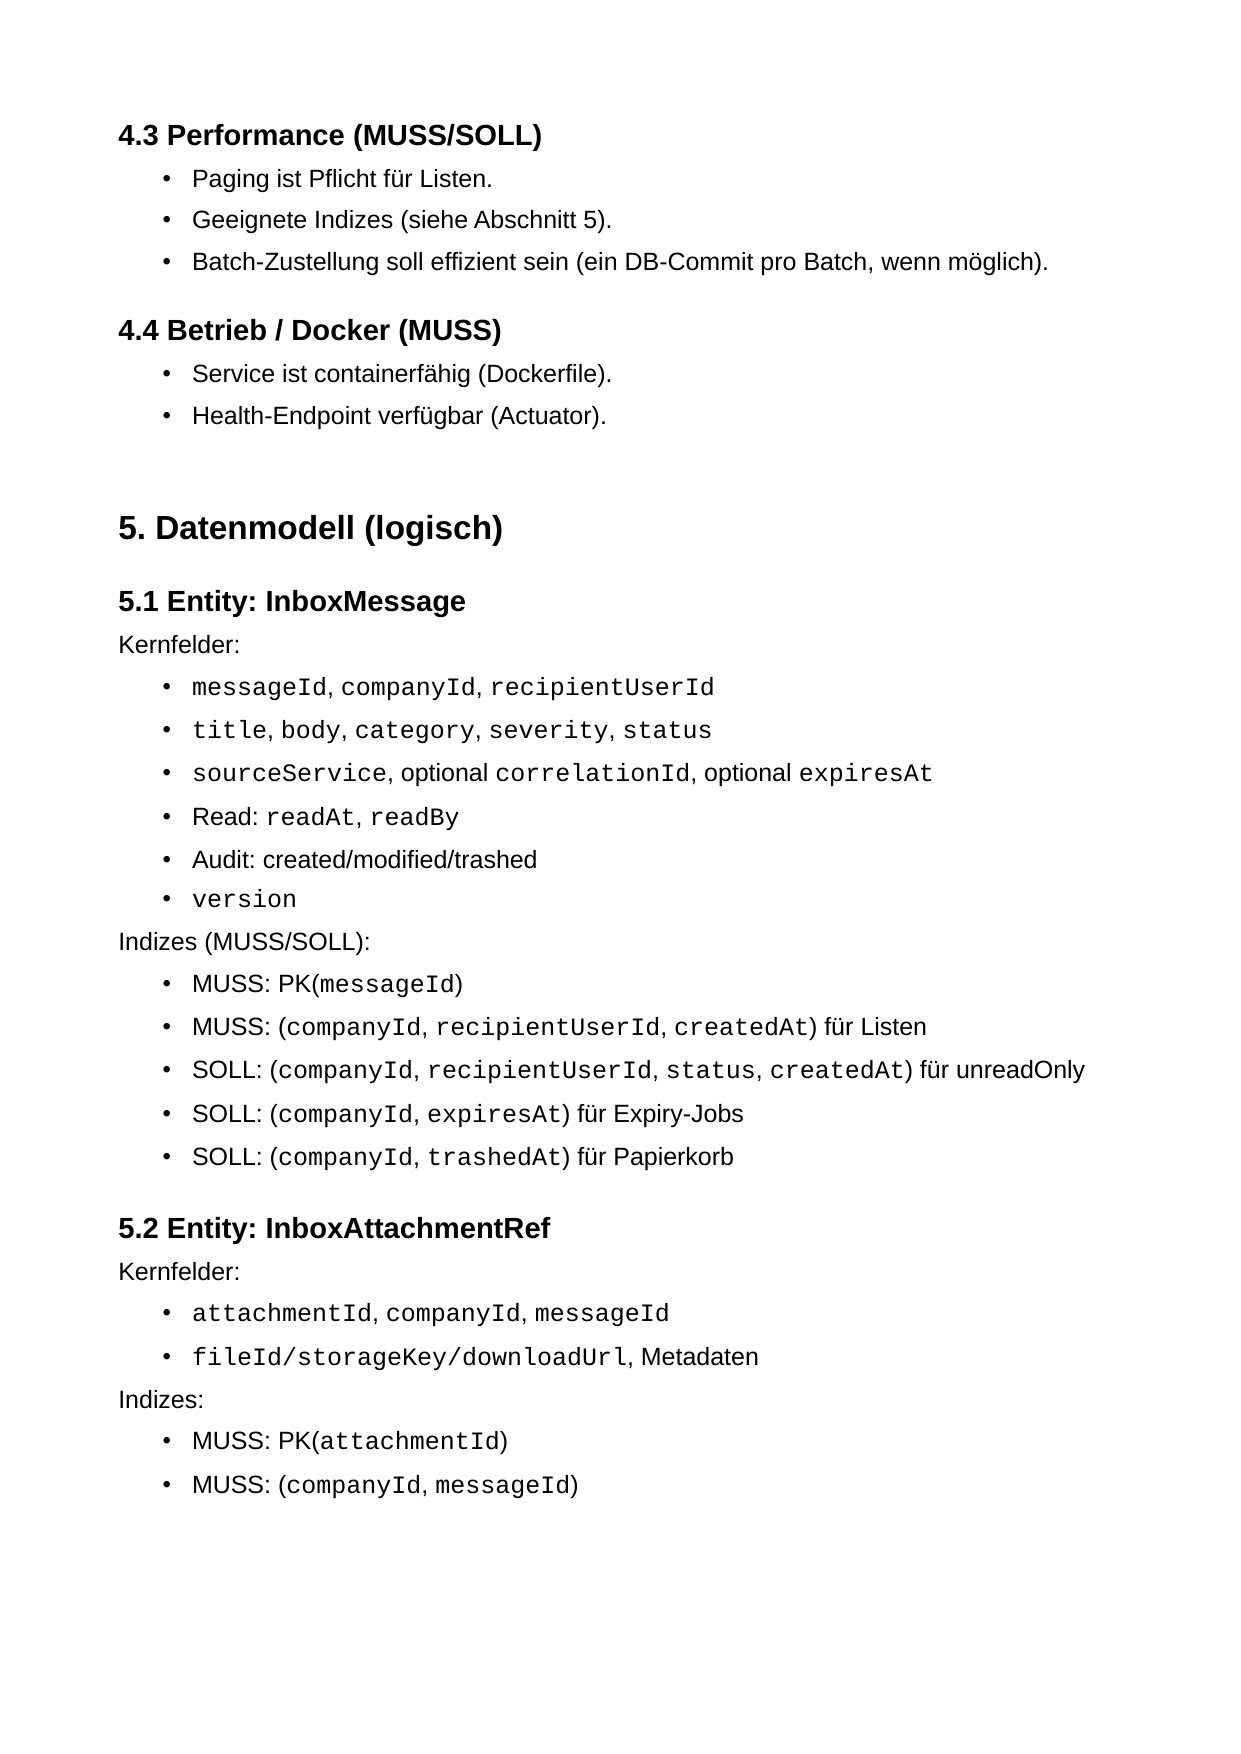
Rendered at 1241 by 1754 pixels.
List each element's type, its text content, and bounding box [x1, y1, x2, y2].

subtitle 4.3 Performance (MUSS/SOLL) [118, 118, 1122, 152]
subtitle 4.4 Betrieb / Docker (MUSS) [118, 313, 1122, 347]
list MUSS: PK(attachmentId) [162, 1426, 1122, 1457]
list Batch-Zustellung soll effizient sein (ein DB-Commit pro Batch, wenn möglich). [162, 247, 1122, 276]
list MUSS: PK(messageId) [162, 969, 1122, 999]
subtitle 5.1 Entity: InboxMessage [118, 584, 1122, 618]
text Kernfelder: [118, 1257, 1122, 1286]
list messageId, companyId, recipientUserId [162, 671, 1122, 702]
list SOLL: (companyId, expiresAt) für Expiry-Jobs [162, 1099, 1122, 1130]
list fileId/storageKey/downloadUrl, Metadaten [162, 1342, 1122, 1372]
text Indizes (MUSS/SOLL): [118, 927, 1122, 956]
list SOLL: (companyId, recipientUserId, status, createdAt) für unreadOnly [162, 1056, 1122, 1086]
list MUSS: (companyId, recipientUserId, createdAt) für Listen [162, 1012, 1122, 1043]
text Indizes: [118, 1385, 1122, 1414]
list Read: readAt, readBy [162, 802, 1122, 833]
list Health-Endpoint verfügbar (Actuator). [162, 401, 1122, 429]
list SOLL: (companyId, trashedAt) für Papierkorb [162, 1142, 1122, 1173]
list Geeignete Indizes (siehe Abschnitt 5). [162, 206, 1122, 234]
list Audit: created/modified/trashed [162, 845, 1122, 874]
subtitle 5.2 Entity: InboxAttachmentRef [118, 1211, 1122, 1244]
list MUSS: (companyId, messageId) [162, 1470, 1122, 1501]
list Service ist containerfähig (Dockerfile). [162, 359, 1122, 388]
list version [162, 887, 1122, 915]
list title, body, category, severity, status [162, 715, 1122, 746]
subtitle 5. Datenmodell (logisch) [118, 508, 1122, 547]
text Kernfelder: [118, 630, 1122, 659]
list attachmentId, companyId, messageId [162, 1298, 1122, 1329]
list sourceService, optional correlationId, optional expiresAt [162, 758, 1122, 789]
list Paging ist Pflicht für Listen. [162, 164, 1122, 193]
